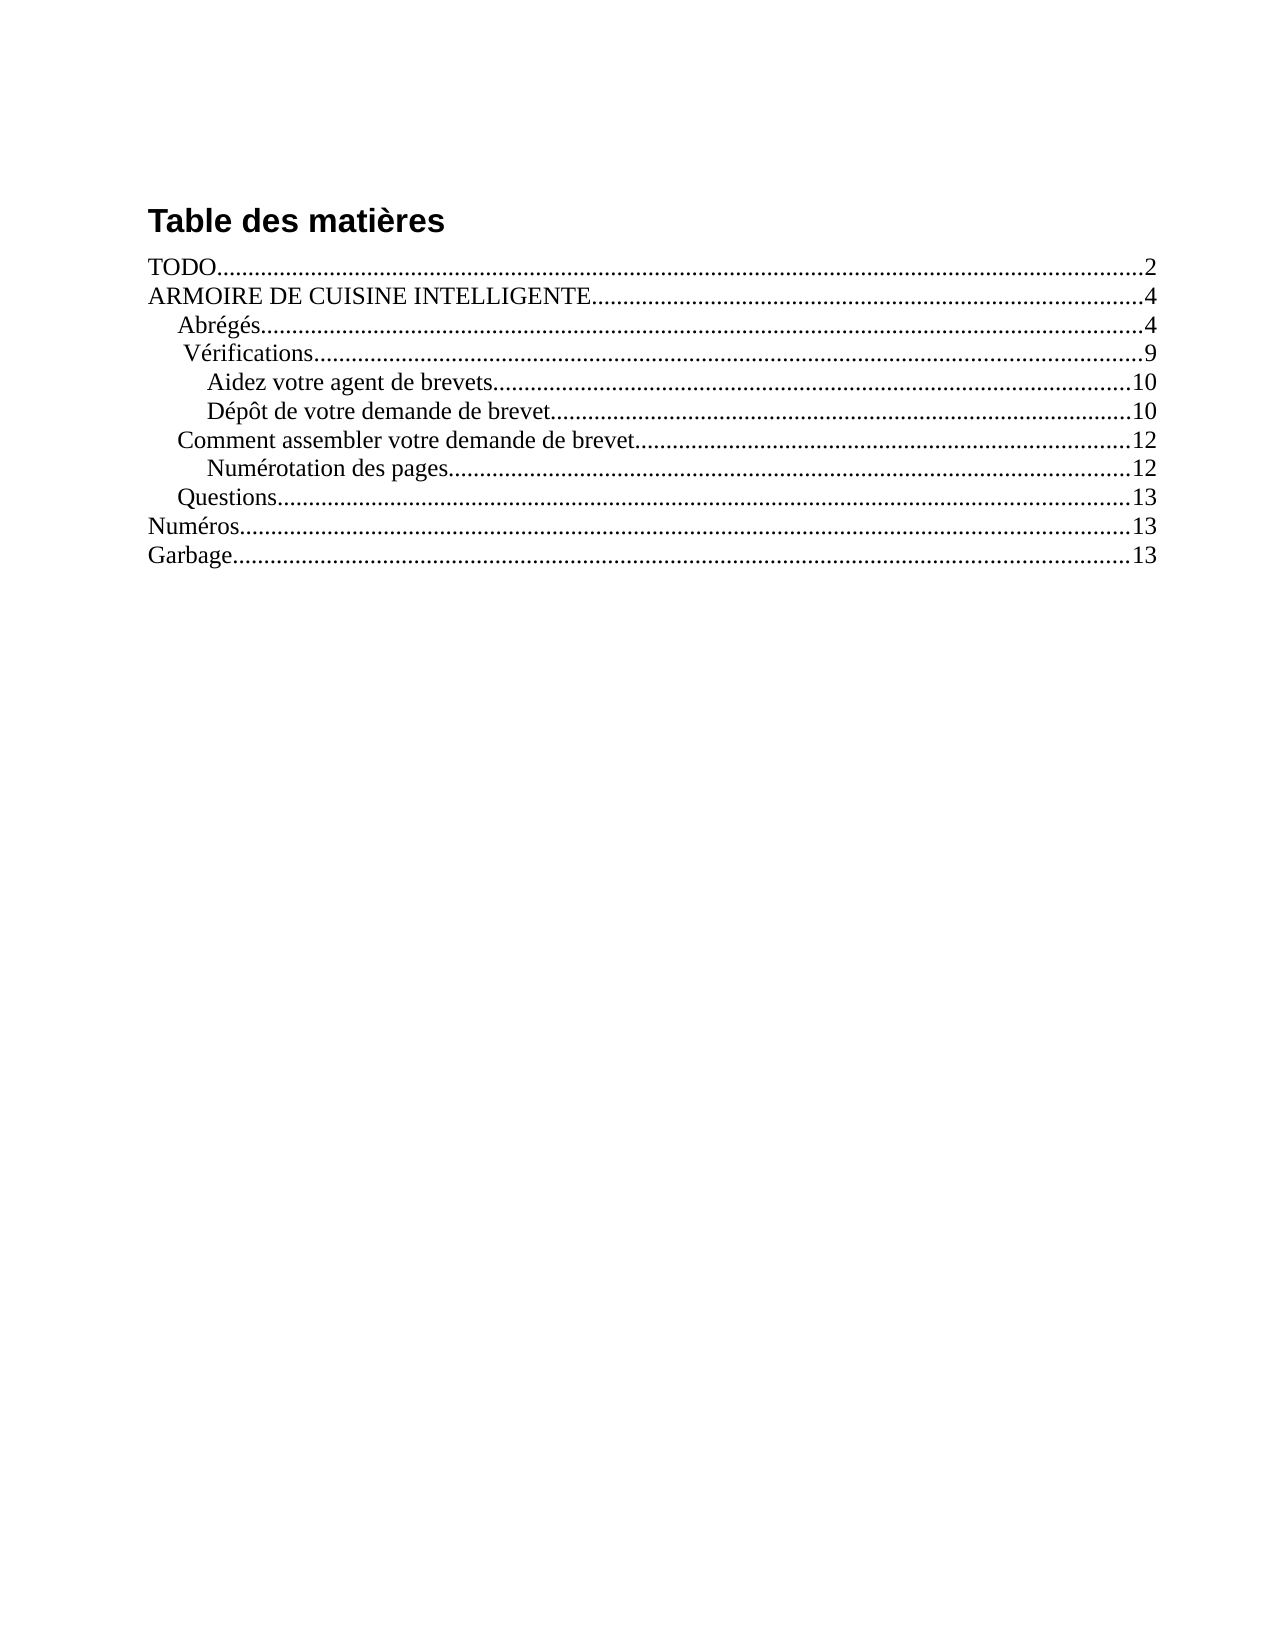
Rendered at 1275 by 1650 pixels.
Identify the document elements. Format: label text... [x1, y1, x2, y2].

text Numérotation des pages 12 [207, 453, 1157, 482]
text Numéros 13 [148, 511, 1157, 540]
text ARMOIRE DE CUISINE INTELLIGENTE 4 [148, 281, 1157, 310]
text Questions 13 [177, 482, 1157, 511]
text Vérifications 9 [177, 338, 1157, 367]
text Garbage 13 [148, 540, 1157, 568]
text Dépôt de votre demande de brevet 10 [207, 396, 1157, 425]
text TODO 2 [148, 252, 1157, 281]
text Abrégés 4 [177, 310, 1157, 338]
text Aidez votre agent de brevets 10 [207, 367, 1157, 396]
text Comment assembler votre demande de brevet 12 [177, 425, 1157, 453]
subtitle Table des matières [148, 201, 1157, 240]
